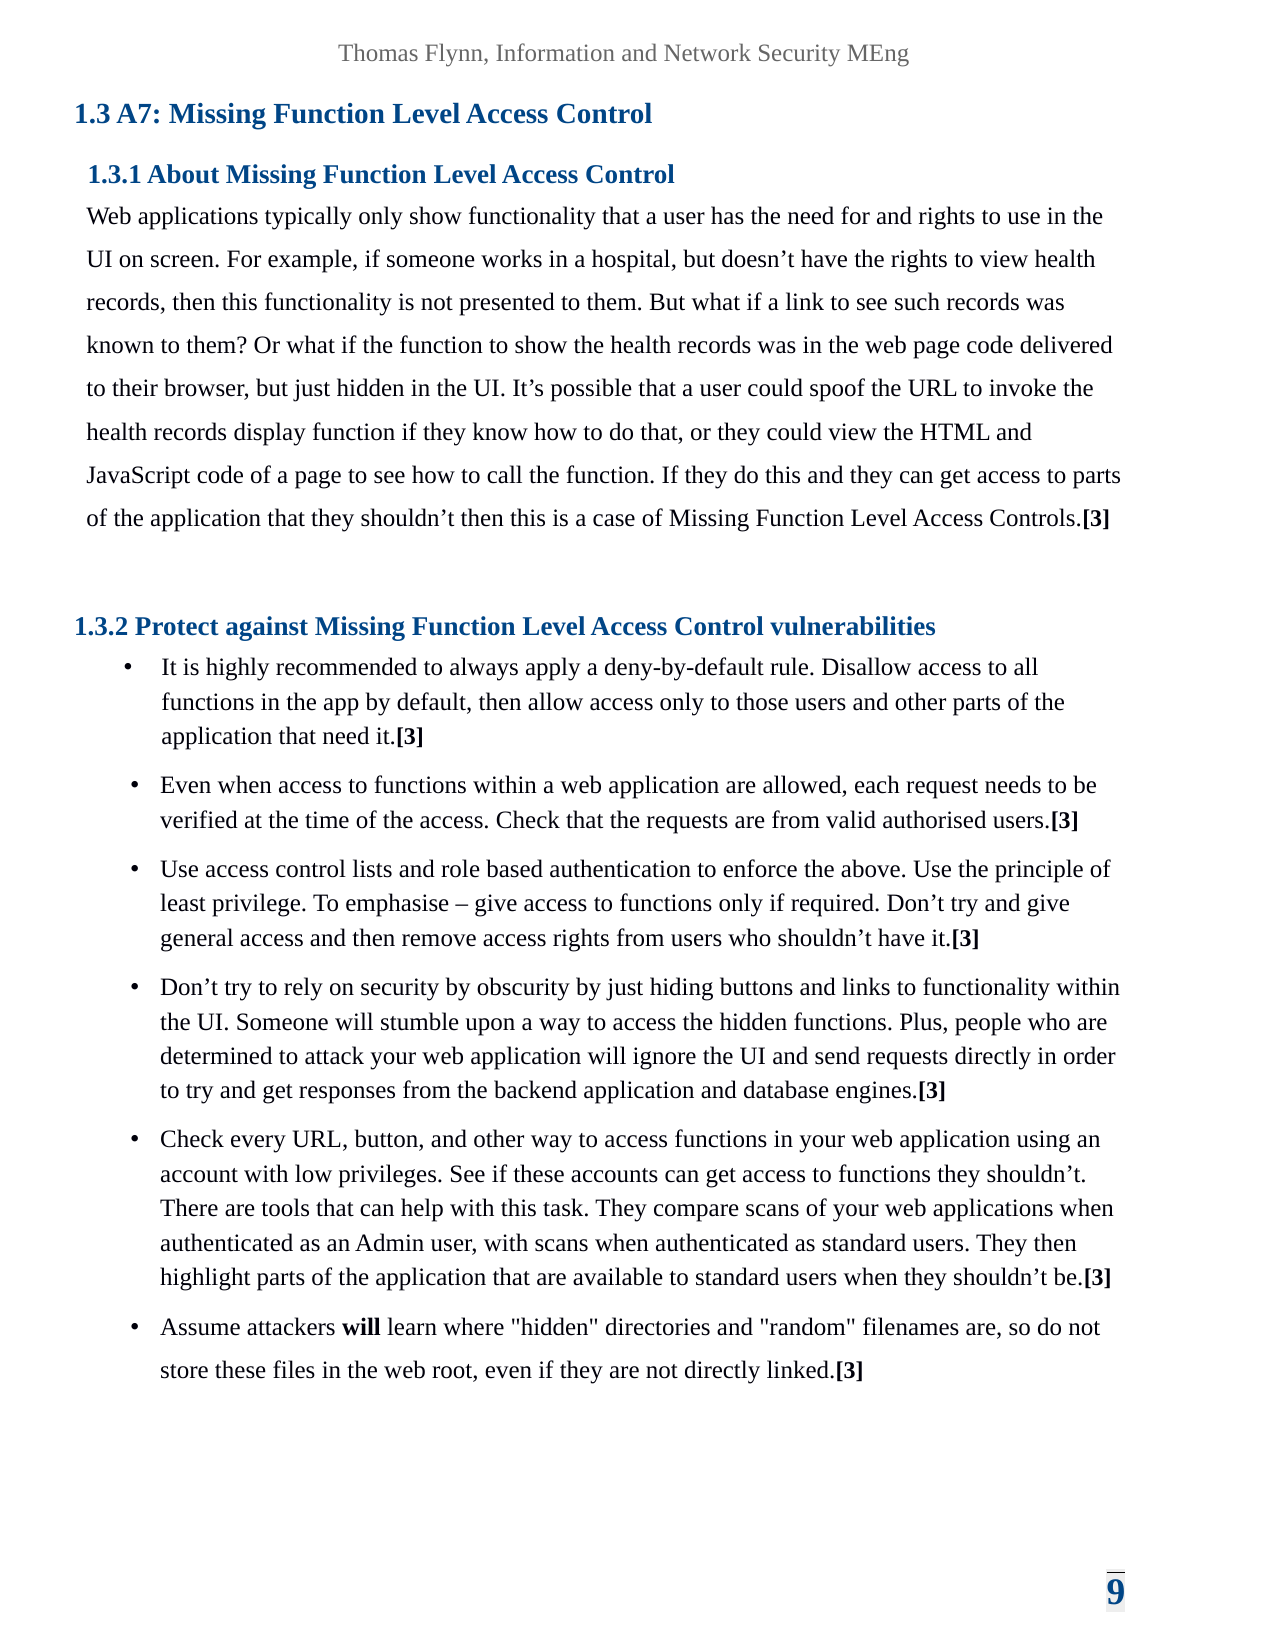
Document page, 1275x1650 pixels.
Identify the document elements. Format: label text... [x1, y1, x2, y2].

list Even when access to functions within a web application are allowed, each request needs to be verified at the time of the access. Check that the requests are from valid authorised users.[3] [130, 771, 1125, 834]
list Assume attackers will learn where "hidden" directories and "random" filenames are, so do not store these files in the web root, even if they are not directly linked.[3] [130, 1312, 1125, 1383]
list It is highly recommended to always apply a deny-by-default rule. Disallow access to all functions in the app by default, then allow access only to those users and other parts of the application that need it.[3] [124, 652, 1125, 750]
list Use access control lists and role based authentication to enforce the above. Use the principle of least privilege. To emphasise – give access to functions only if required. Don’t try and give general access and then remove access rights from users who shouldn’t have it.[3] [130, 854, 1125, 952]
list Check every URL, button, and other way to access functions in your web application using an account with low privileges. See if these accounts can get access to functions they shouldn’t. There are tools that can help with this task. They compare scans of your web applications when authenticated as an Admin user, with scans when authenticated as standard users. They then highlight parts of the application that are available to standard users when they shouldn’t be.[3] [130, 1124, 1125, 1291]
subtitle 1.3.2 Protect against Missing Function Level Access Control vulnerabilities [74, 609, 1125, 641]
subtitle 1.3 A7: Missing Function Level Access Control [74, 96, 1125, 129]
subtitle 1.3.1 About Missing Function Level Access Control [74, 158, 1125, 189]
text Web applications typically only show functionality that a user has the need for and rights to use in the UI on screen. For example, if someone works in a hospital, but doesn’t have the rights to view health records, then this functionality is not presented to them. But what if a link to see such records was known to them? Or what if the function to show the health records was in the web page code delivered to their browser, but just hidden in the UI. It’s possible that a user could spoof the URL to invoke the health records display function if they know how to do that, or they could view the HTML and JavaScript code of a page to see how to call the function. If they do this and they can get access to parts of the application that they shouldn’t then this is a case of Missing Function Level Access Controls.[3] [86, 201, 1125, 532]
list Don’t try to rely on security by obscurity by just hiding buttons and links to functionality within the UI. Someone will stumble upon a way to access the hidden functions. Plus, people who are determined to attack your web application will ignore the UI and send requests directly in order to try and get responses from the backend application and database engines.[3] [130, 972, 1125, 1104]
